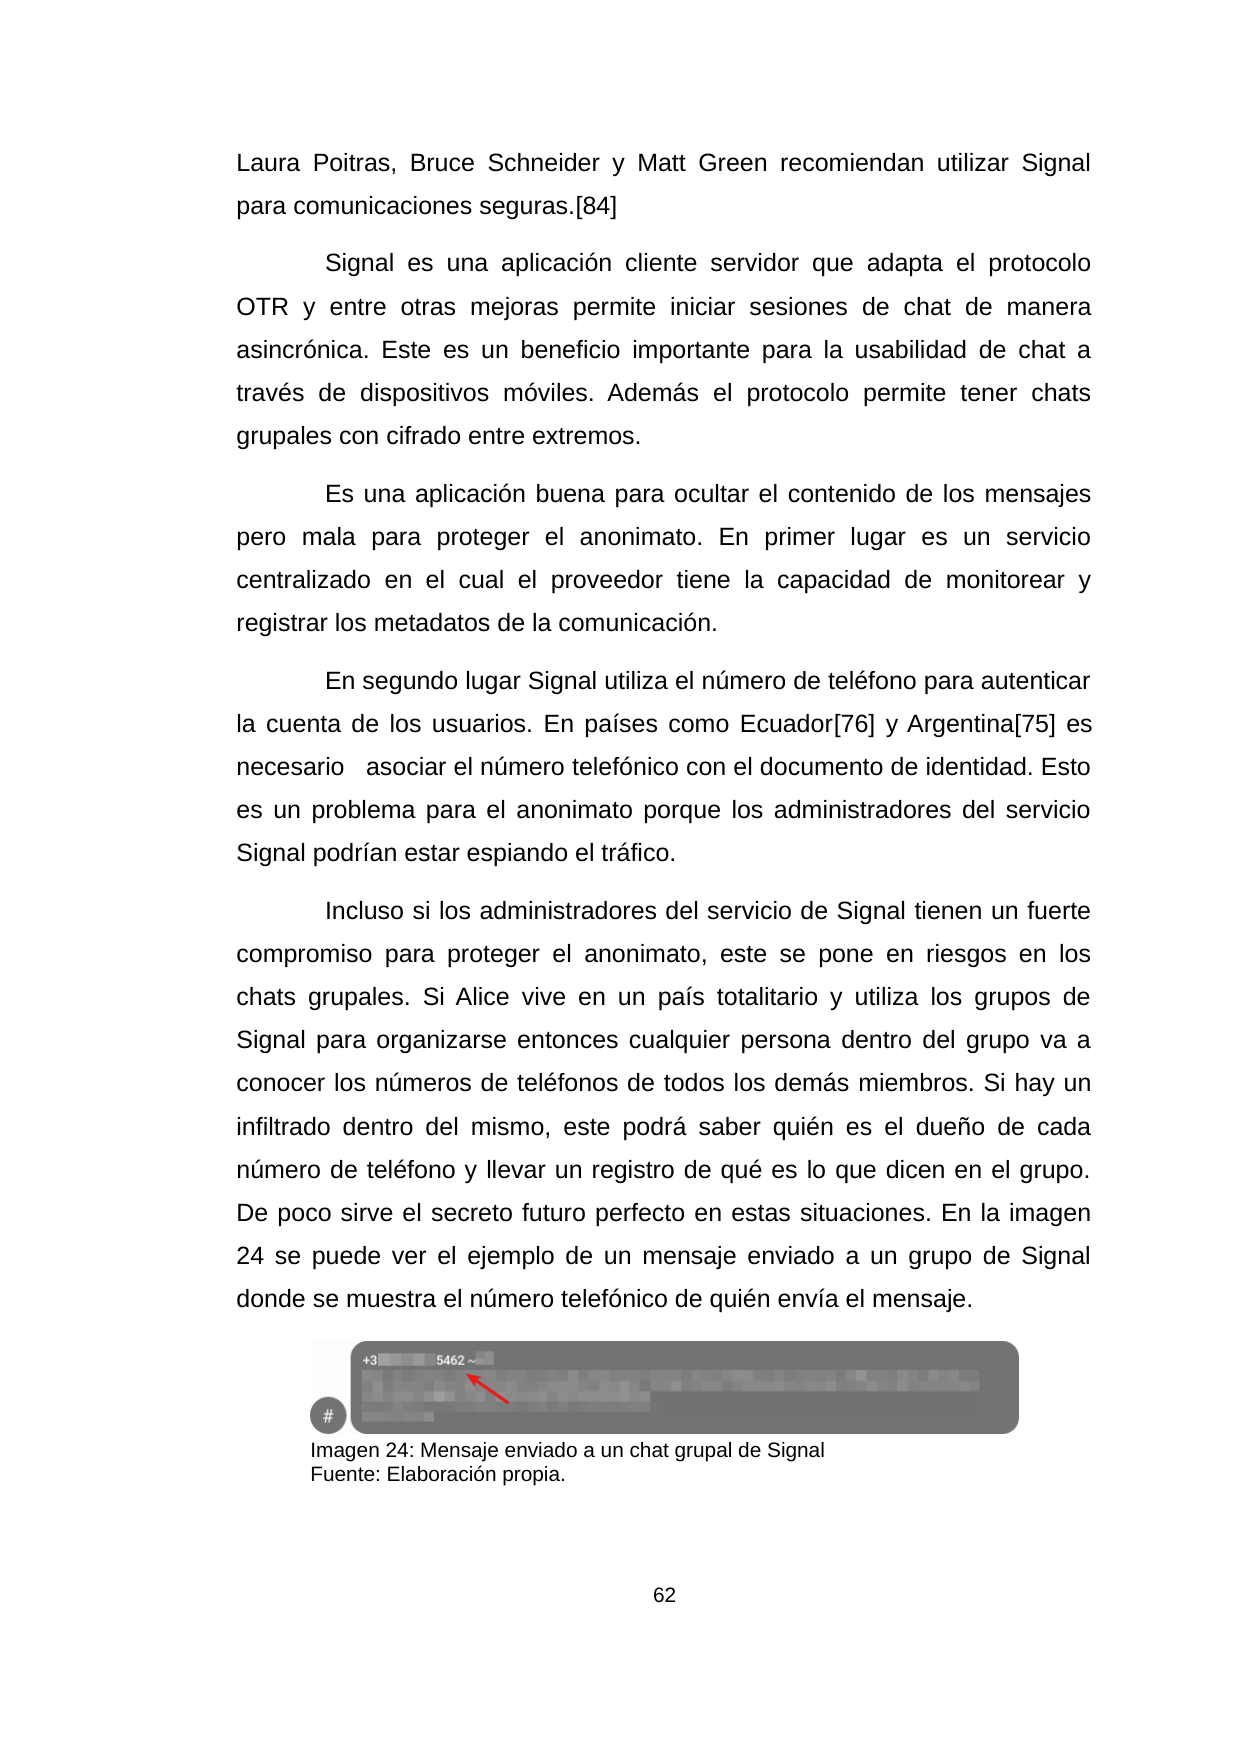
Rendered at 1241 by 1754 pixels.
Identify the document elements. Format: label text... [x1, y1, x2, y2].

text Es una aplicación buena para ocultar el contenido de los mensajes pero mala para proteger el anonimato. En primer lugar es un servicio centralizado en el cual el proveedor tiene la capacidad de monitorear y registrar los metadatos de la comunicación. [236, 479, 1093, 637]
text En segundo lugar Signal utiliza el número de teléfono para autenticar la cuenta de los usuarios. En países como Ecuador[76] y Argentina[75] es necesario asociar el número telefónico con el documento de identidad. Esto es un problema para el anonimato porque los administradores del servicio Signal podrían estar espiando el tráfico. [236, 666, 1093, 867]
picture [310, 1341, 1019, 1434]
text Signal es una aplicación cliente servidor que adapta el protocolo OTR y entre otras mejoras permite iniciar sesiones de chat de manera asincrónica. Este es un beneficio importante para la usabilidad de chat a través de dispositivos móviles. Además el protocolo permite tener chats grupales con cifrado entre extremos. [236, 248, 1093, 450]
text Laura Poitras, Bruce Schneider y Matt Green recomiendan utilizar Signal para comunicaciones seguras.[84] [236, 148, 1093, 219]
text Incluso si los administradores del servicio de Signal tienen un fuerte compromiso para proteger el anonimato, este se pone en riesgos en los chats grupales. Si Alice vive en un país totalitario y utiliza los grupos de Signal para organizarse entonces cualquier persona dentro del grupo va a conocer los números de teléfonos de todos los demás miembros. Si hay un infiltrado dentro del mismo, este podrá saber quién es el dueño de cada número de teléfono y llevar un registro de qué es lo que dicen en el grupo. De poco sirve el secreto futuro perfecto en estas situaciones. En la imagen 24 se puede ver el ejemplo de un mensaje enviado a un grupo de Signal donde se muestra el número telefónico de quién envía el mensaje. [236, 896, 1093, 1313]
text Imagen 24: Mensaje enviado a un chat grupal de Signal Fuente: Elaboración propia. [310, 1434, 1019, 1486]
